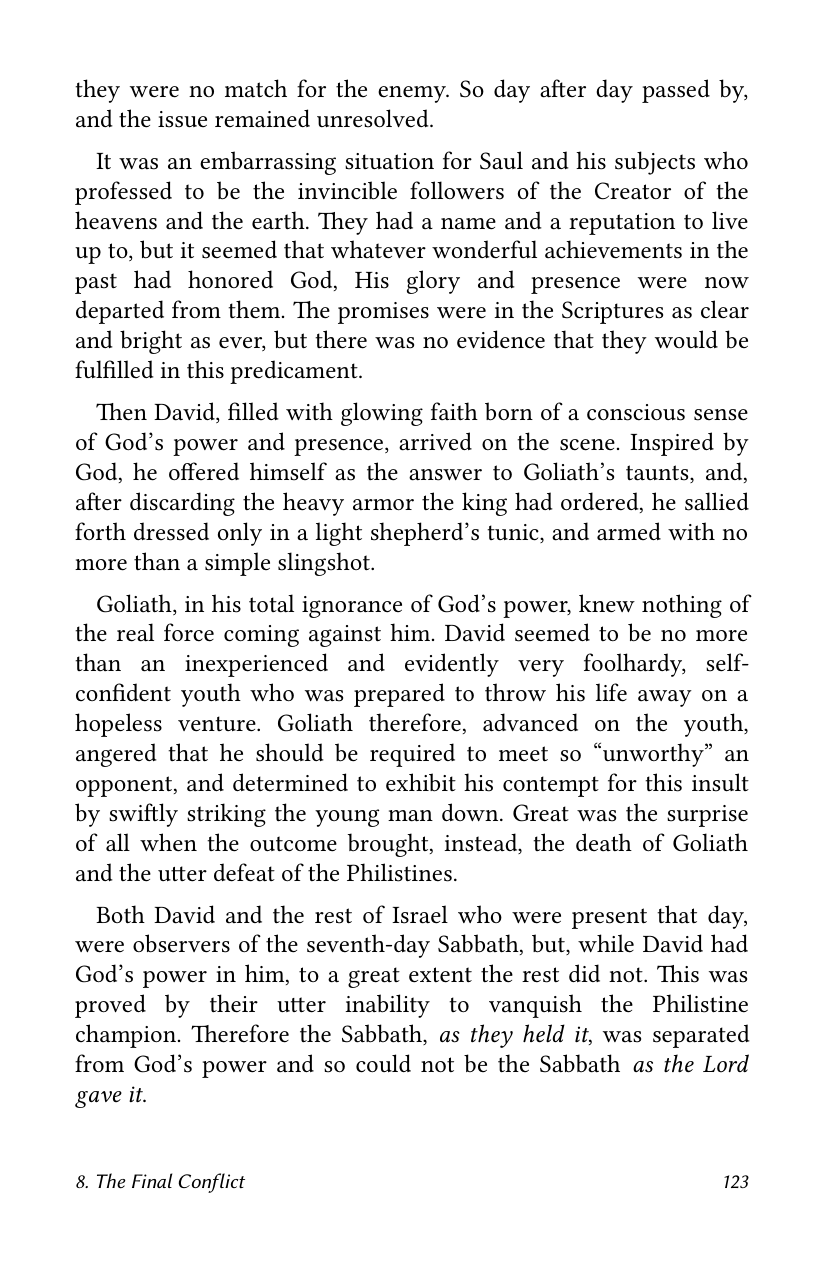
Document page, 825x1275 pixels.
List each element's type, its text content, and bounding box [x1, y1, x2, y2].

text Then David, filled with glowing faith born of a conscious sense of God’s power and presence, arrived on the scene. Inspired by God, he offered himself as the answer to Goliath’s taunts, and, after discarding the heavy armor the king had ordered, he sallied forth dressed only in a light shepherd’s tunic, and armed with no more than a simple slingshot. [75, 398, 750, 576]
text they were no match for the enemy. So day after day passed by, and the issue remained unresolved. [75, 75, 750, 133]
text It was an embarrassing situation for Saul and his subjects who professed to be the invincible followers of the Creator of the heavens and the earth. They had a name and a reputation to live up to, but it seemed that whatever wonderful achievements in the past had honored God, His glory and presence were now departed from them. The promises were in the Scriptures as clear and bright as ever, but there was no evidence that they would be fulfilled in this predicament. [75, 147, 750, 385]
text Both David and the rest of Israel who were present that day, were observers of the seventh-day Sabbath, but, while David had God’s power in him, to a great extent the rest did not. This was proved by their utter inability to vanquish the Philistine champion. Therefore the Sabbath, as they held it, was separated from God’s power and so could not be the Sabbath as the Lord gave it. [75, 901, 750, 1108]
text Goliath, in his total ignorance of God’s power, knew nothing of the real force coming against him. David seemed to be no more than an inexperienced and evidently very foolhardy, self-confident youth who was prepared to throw his life away on a hopeless venture. Goliath therefore, advanced on the youth, angered that he should be required to meet so “unworthy” an opponent, and determined to exhibit his contempt for this insult by swiftly striking the young man down. Great was the surprise of all when the outcome brought, instead, the death of Goliath and the utter defeat of the Philistines. [75, 589, 750, 887]
